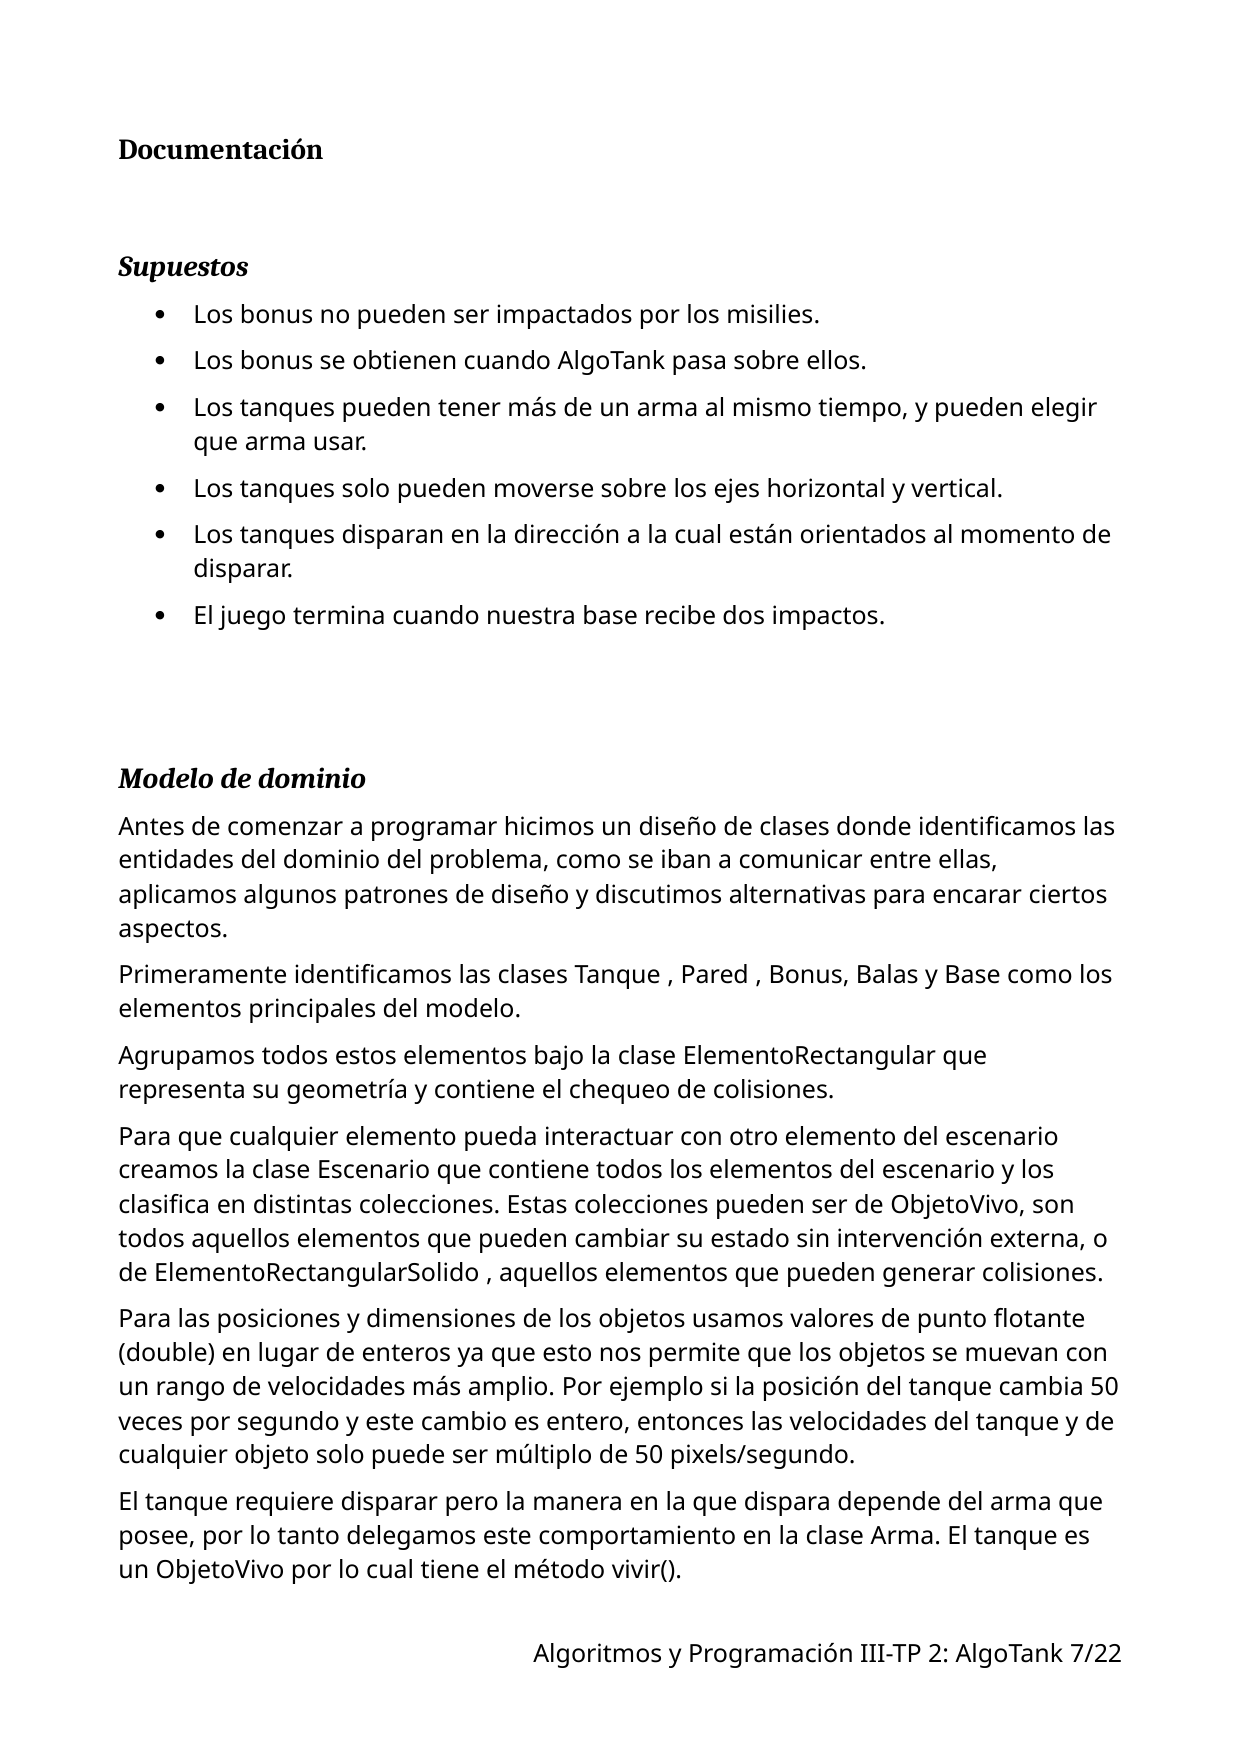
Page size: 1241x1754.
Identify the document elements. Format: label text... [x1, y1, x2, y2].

subtitle Modelo de dominio [118, 762, 1122, 796]
list Los tanques pueden tener más de un arma al mismo tiempo, y pueden elegir que arma usar. [156, 389, 1122, 458]
subtitle Supuestos [118, 250, 1122, 284]
text Antes de comenzar a programar hicimos un diseño de clases donde identificamos las entidades del dominio del problema, como se iban a comunicar entre ellas, aplicamos algunos patrones de diseño y discutimos alternativas para encarar ciertos aspectos. [118, 808, 1122, 944]
text El tanque requiere disparar pero la manera en la que dispara depende del arma que posee, por lo tanto delegamos este comportamiento en la clase Arma. El tanque es un ObjetoVivo por lo cual tiene el método vivir(). [118, 1484, 1122, 1586]
list Los tanques disparan en la dirección a la cual están orientados al momento de disparar. [156, 517, 1122, 585]
list Los tanques solo pueden moverse sobre los ejes horizontal y vertical. [156, 470, 1122, 504]
text Para que cualquier elemento pueda interactuar con otro elemento del escenario creamos la clase Escenario que contiene todos los elementos del escenario y los clasifica en distintas colecciones. Estas colecciones pueden ser de ObjetoVivo, son todos aquellos elementos que pueden cambiar su estado sin intervención externa, o de ElementoRectangularSolido , aquellos elementos que pueden generar colisiones. [118, 1118, 1122, 1288]
text Para las posiciones y dimensiones de los objetos usamos valores de punto flotante (double) en lugar de enteros ya que esto nos permite que los objetos se muevan con un rango de velocidades más amplio. Por ejemplo si la posición del tanque cambia 50 veces por segundo y este cambio es entero, entonces las velocidades del tanque y de cualquier objeto solo puede ser múltiplo de 50 pixels/segundo. [118, 1301, 1122, 1471]
list Los bonus no pueden ser impactados por los misilies. [156, 296, 1122, 331]
subtitle Documentación [118, 133, 1122, 166]
text Primeramente identificamos las clases Tanque , Pared , Bonus, Balas y Base como los elementos principales del modelo. [118, 957, 1122, 1025]
list Los bonus se obtienen cuando AlgoTank pasa sobre ellos. [156, 343, 1122, 377]
list El juego termina cuando nuestra base recibe dos impactos. [156, 597, 1122, 631]
text Agrupamos todos estos elementos bajo la clase ElementoRectangular que representa su geometría y contiene el chequeo de colisiones. [118, 1037, 1122, 1106]
